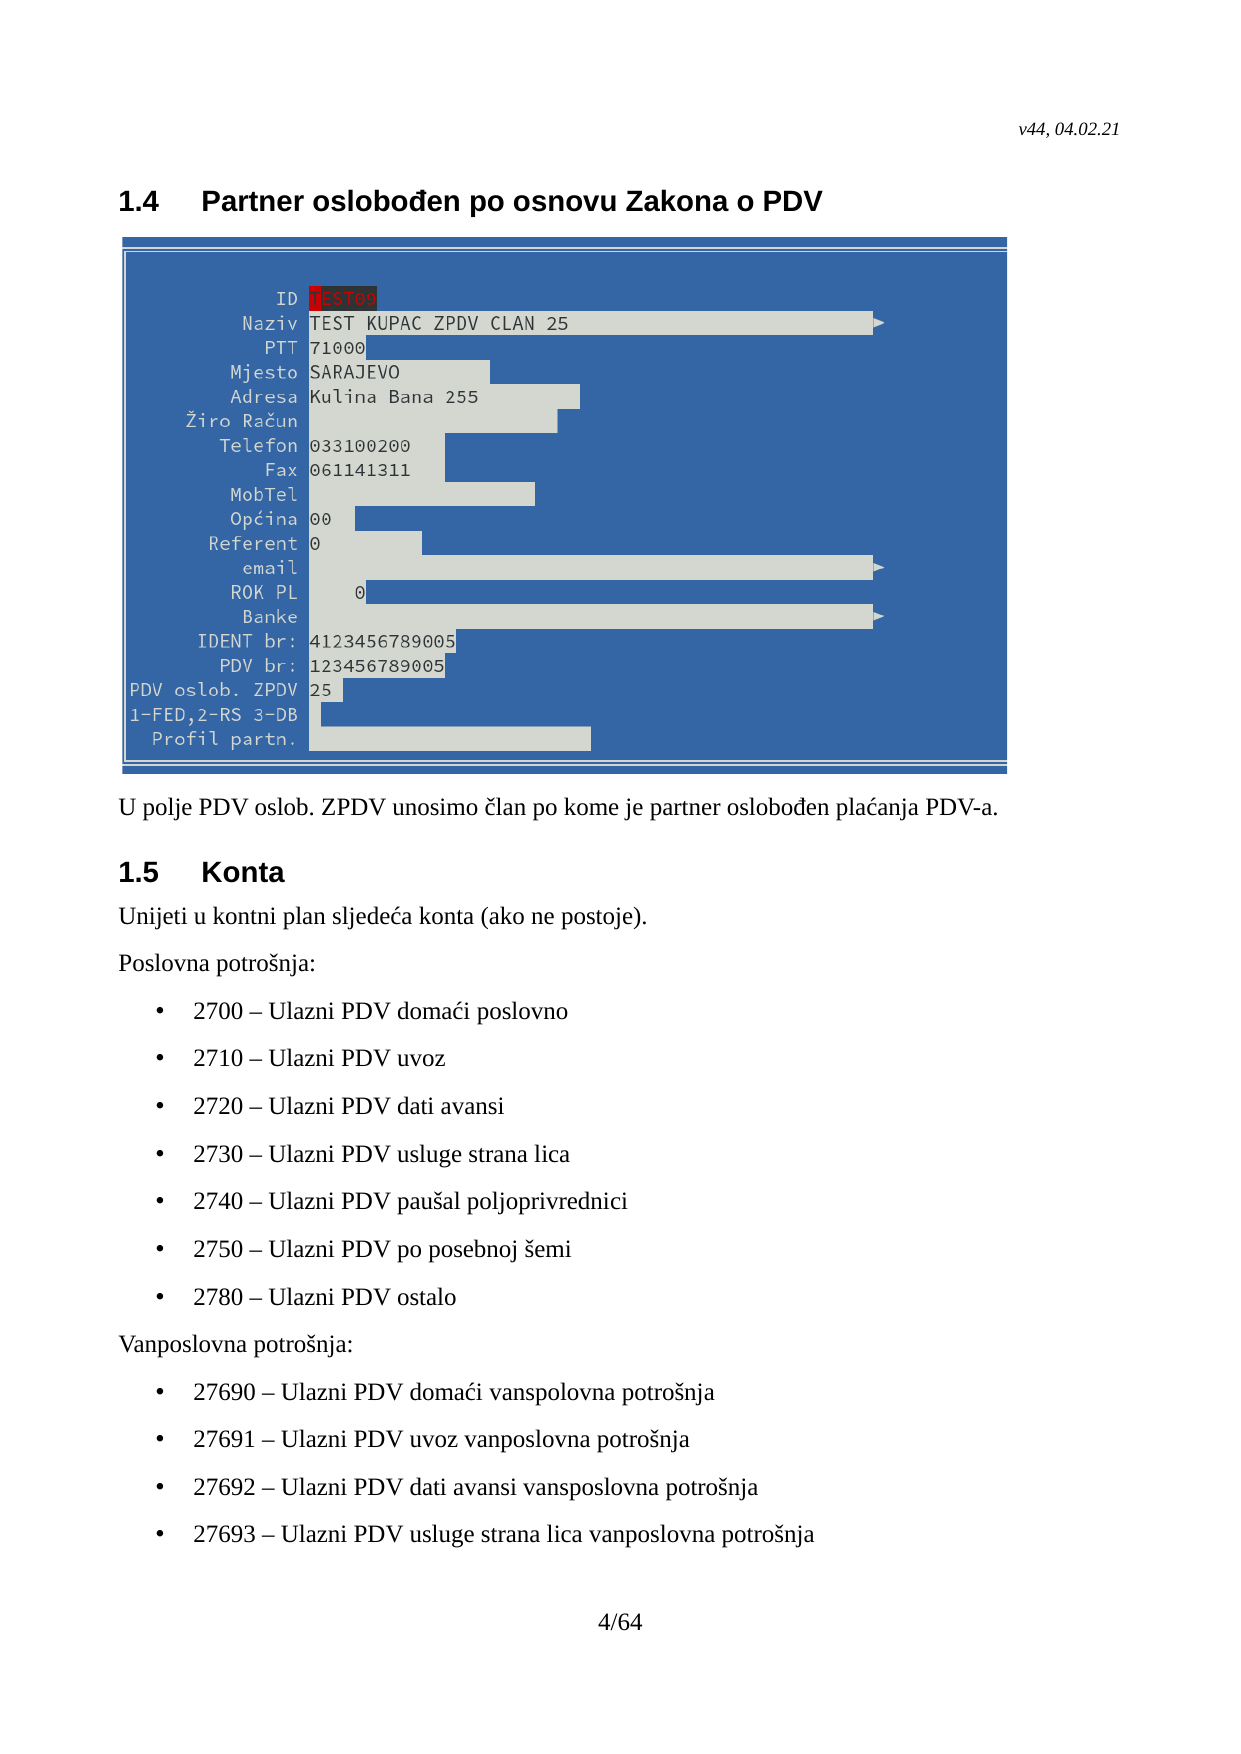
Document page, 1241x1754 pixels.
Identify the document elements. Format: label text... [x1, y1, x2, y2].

list 27692 – Ulazni PDV dati avansi vansposlovna potrošnja [156, 1472, 1122, 1501]
subtitle Konta [118, 854, 1122, 888]
list 2730 – Ulazni PDV usluge strana lica [156, 1139, 1122, 1167]
list 27690 – Ulazni PDV domaći vanspolovna potrošnja [156, 1377, 1122, 1406]
list 2740 – Ulazni PDV paušal poljoprivrednici [156, 1186, 1122, 1215]
text Poslovna potrošnja: [118, 948, 1122, 977]
list 2700 – Ulazni PDV domaći poslovno [156, 996, 1122, 1025]
subtitle Partner oslobođen po osnovu Zakona o PDV [118, 184, 1122, 217]
text Vanposlovna potrošnja: [118, 1329, 1122, 1358]
text Unijeti u kontni plan sljedeća konta (ako ne postoje). [118, 901, 1122, 929]
list 2780 – Ulazni PDV ostalo [156, 1282, 1122, 1310]
list 27693 – Ulazni PDV usluge strana lica vanposlovna potrošnja [156, 1519, 1122, 1548]
picture [122, 237, 1008, 774]
list 2720 – Ulazni PDV dati avansi [156, 1091, 1122, 1120]
list 2710 – Ulazni PDV uvoz [156, 1043, 1122, 1072]
list 27691 – Ulazni PDV uvoz vanposlovna potrošnja [156, 1424, 1122, 1453]
list 2750 – Ulazni PDV po posebnoj šemi [156, 1234, 1122, 1263]
text U polje PDV oslob. ZPDV unosimo član po kome je partner oslobođen plaćanja PDV-a. [118, 792, 1122, 821]
